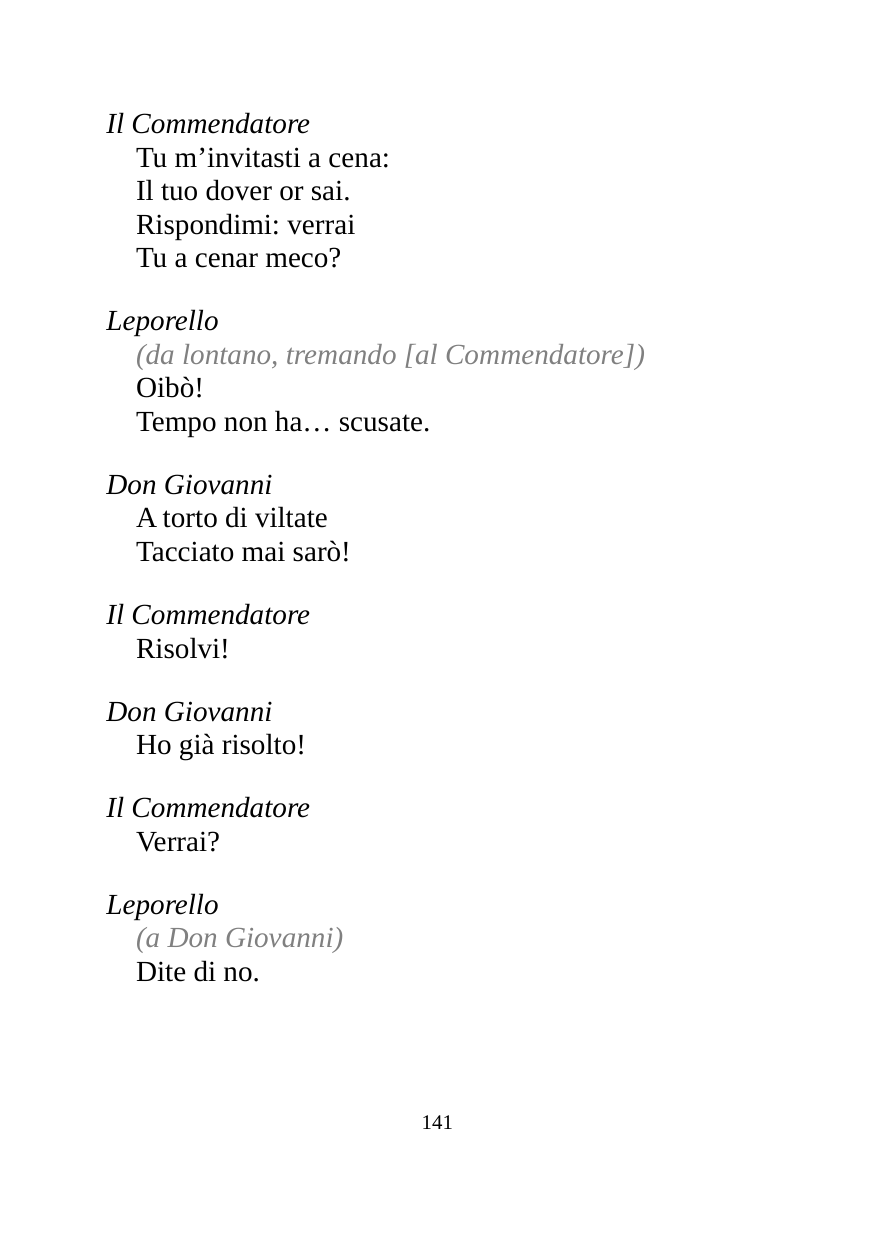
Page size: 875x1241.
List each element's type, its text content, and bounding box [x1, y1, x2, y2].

text Il tuo dover or sai. [136, 173, 768, 207]
text Il Commendatore [106, 597, 768, 631]
text Tu m’invitasti a cena: [136, 140, 768, 173]
text Ho già risolto! [136, 727, 768, 761]
text Dite di no. [136, 954, 768, 987]
text Verrai? [136, 824, 768, 857]
text Leporello [106, 303, 768, 337]
text Tu a cenar meco? [136, 240, 768, 274]
text A torto di viltate [136, 501, 768, 534]
text Tempo non ha… scusate. [136, 404, 768, 438]
text Leporello [106, 887, 768, 920]
text (a Don Giovanni) [136, 920, 768, 954]
text Risolvi! [136, 631, 768, 664]
text Il Commendatore [106, 106, 768, 140]
text Tacciato mai sarò! [136, 534, 768, 568]
text Il Commendatore [106, 790, 768, 824]
text Oibò! [136, 371, 768, 404]
text (da lontano, tremando [al Commendatore]) [136, 337, 768, 371]
text Don Giovanni [106, 467, 768, 501]
text Don Giovanni [106, 694, 768, 727]
text Rispondimi: verrai [136, 207, 768, 240]
